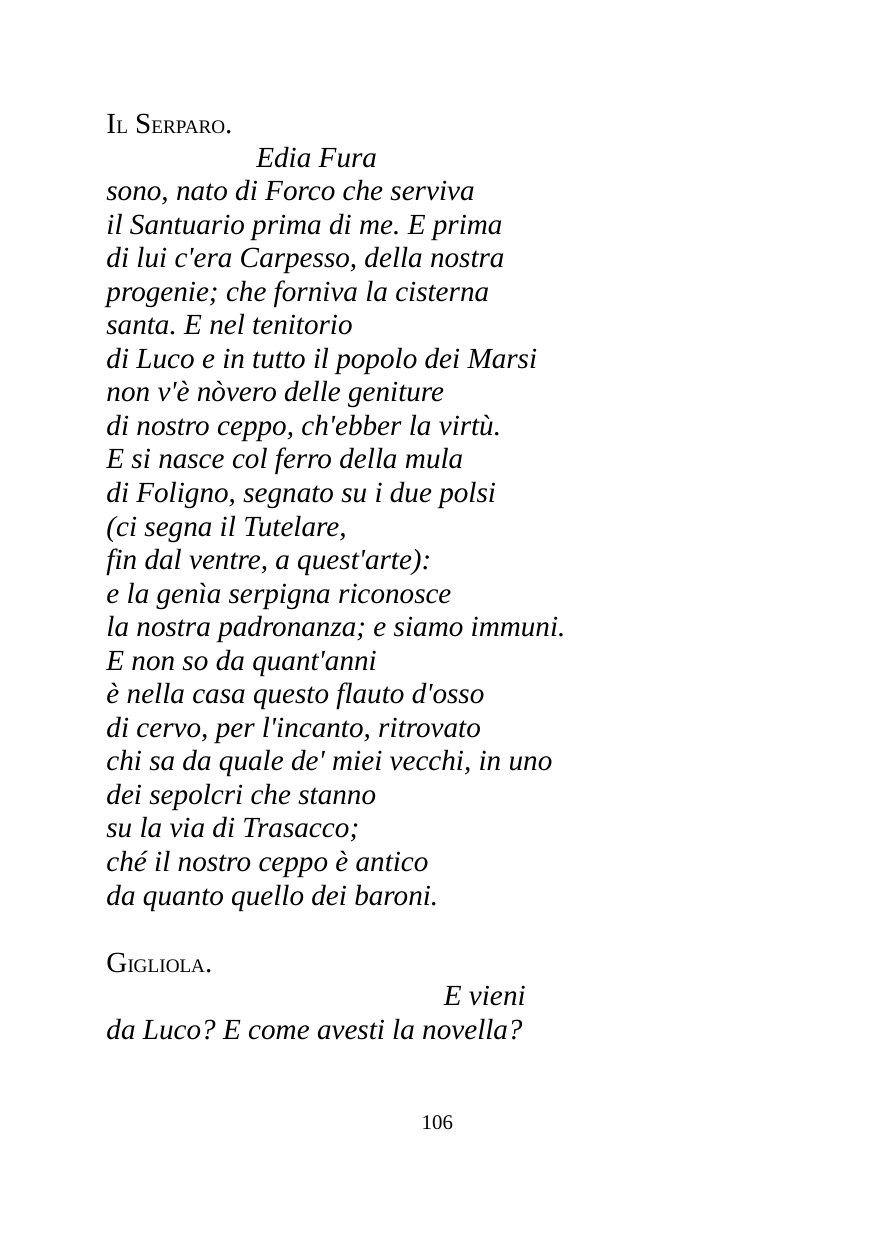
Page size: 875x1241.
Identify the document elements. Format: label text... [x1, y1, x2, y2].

text di nostro ceppo, ch'ebber la virtù. [106, 408, 768, 442]
text E non so da quant'anni [106, 643, 768, 676]
text la nostra padronanza; e siamo immuni. [106, 609, 768, 643]
text sono, nato di Forco che serviva [106, 173, 768, 207]
text dei sepolcri che stanno [106, 777, 768, 811]
text da Luco? E come avesti la novella? [106, 1012, 768, 1045]
text è nella casa questo flauto d'osso [106, 676, 768, 710]
text E vieni [444, 978, 768, 1012]
text il Santuario prima di me. E prima [106, 207, 768, 240]
text non v'è nòvero delle geniture [106, 374, 768, 408]
text da quanto quello dei baroni. [106, 878, 768, 911]
text Gigliola. [106, 945, 768, 978]
text Il Serparo. [106, 106, 768, 140]
text progenie; che forniva la cisterna [106, 274, 768, 307]
text Edia Fura [256, 140, 768, 173]
text su la via di Trasacco; [106, 811, 768, 844]
text santa. E nel tenitorio [106, 307, 768, 341]
text chi sa da quale de' miei vecchi, in uno [106, 743, 768, 777]
text di Foligno, segnato su i due polsi [106, 475, 768, 509]
text di lui c'era Carpesso, della nostra [106, 240, 768, 274]
text ché il nostro ceppo è antico [106, 844, 768, 878]
text e la genìa serpigna riconosce [106, 576, 768, 609]
text (ci segna il Tutelare, [106, 509, 768, 542]
text di cervo, per l'incanto, ritrovato [106, 710, 768, 743]
text fin dal ventre, a quest'arte): [106, 542, 768, 576]
text di Luco e in tutto il popolo dei Marsi [106, 341, 768, 374]
text E si nasce col ferro della mula [106, 442, 768, 475]
